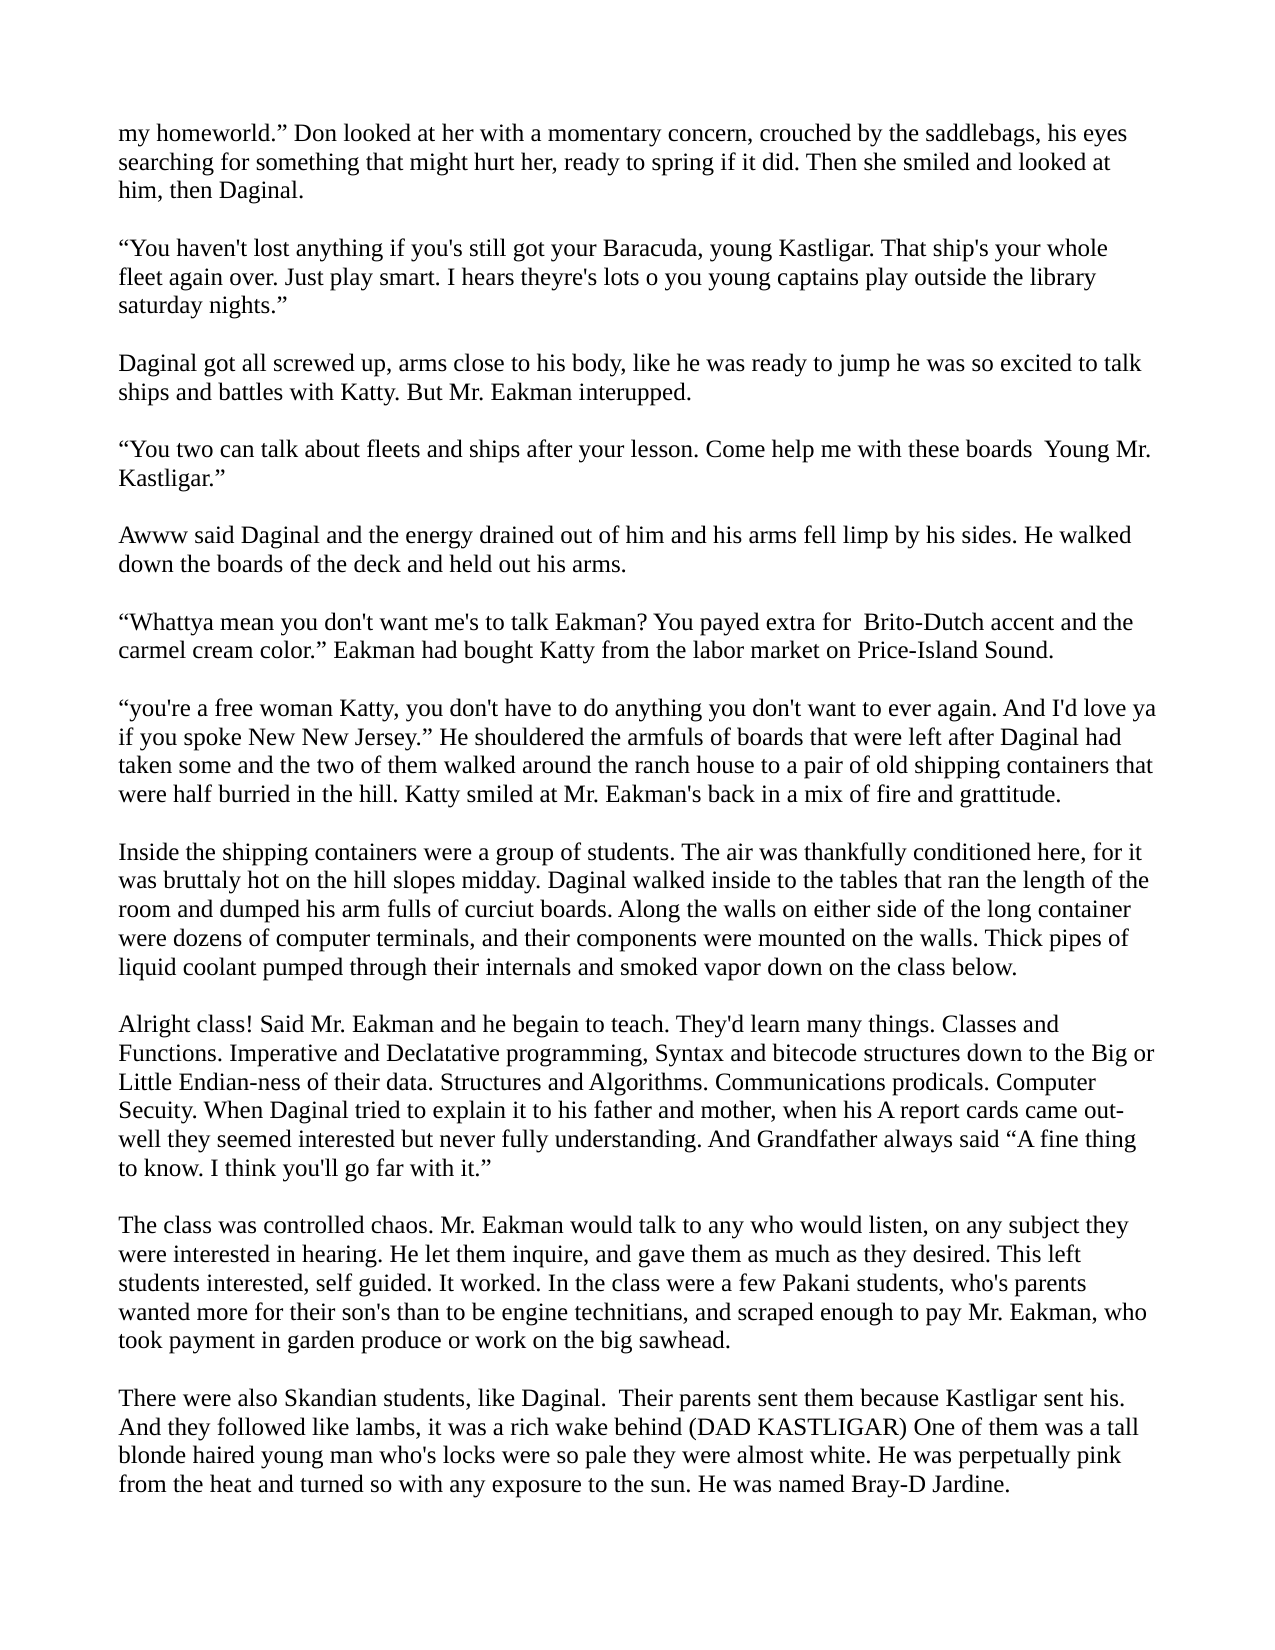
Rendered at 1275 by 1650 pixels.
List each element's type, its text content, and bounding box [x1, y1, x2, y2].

text Inside the shipping containers were a group of students. The air was thankfully conditioned here, for it was bruttaly hot on the hill slopes midday. Daginal walked inside to the tables that ran the length of the room and dumped his arm fulls of curciut boards. Along the walls on either side of the long container were dozens of computer terminals, and their components were mounted on the walls. Thick pipes of liquid coolant pumped through their internals and smoked vapor down on the class below. Alright class! Said Mr. Eakman and he begain to teach. They'd learn many things. Classes and Functions. Imperative and Declatative programming, Syntax and bitecode structures down to the Big or Little Endian-ness of their data. Structures and Algorithms. Communications prodicals. Computer Secuity. When Daginal tried to explain it to his father and mother, when his A report cards came out- well they seemed interested but never fully understanding. And Grandfather always said “A fine thing to know. I think you'll go far with it.” [118, 837, 1157, 1182]
text Daginal got all screwed up, arms close to his body, like he was ready to jump he was so excited to talk ships and battles with Katty. But Mr. Eakman interupped. [118, 348, 1157, 406]
text “you're a free woman Katty, you don't have to do anything you don't want to ever again. And I'd love ya if you spoke New New Jersey.” He shouldered the armfuls of boards that were left after Daginal had taken some and the two of them walked around the ranch house to a pair of old shipping containers that were half burried in the hill. Katty smiled at Mr. Eakman's back in a mix of fire and grattitude. [118, 693, 1157, 808]
text The class was controlled chaos. Mr. Eakman would talk to any who would listen, on any subject they were interested in hearing. He let them inquire, and gave them as much as they desired. This left students interested, self guided. It worked. In the class were a few Pakani students, who's parents wanted more for their son's than to be engine technitians, and scraped enough to pay Mr. Eakman, who took payment in garden produce or work on the big sawhead. There were also Skandian students, like Daginal. Their parents sent them because Kastligar sent his. And they followed like lambs, it was a rich wake behind (DAD KASTLIGAR) One of them was a tall blonde haired young man who's locks were so pale they were almost white. He was perpetually pink from the heat and turned so with any exposure to the sun. He was named Bray-D Jardine. [118, 1211, 1157, 1498]
text “You two can talk about fleets and ships after your lesson. Come help me with these boards Young Mr. Kastligar.” [118, 434, 1157, 492]
text my homeworld.” Don looked at her with a momentary concern, crouched by the saddlebags, his eyes searching for something that might hurt her, ready to spring if it did. Then she smiled and looked at him, then Daginal. [118, 118, 1157, 204]
text Awww said Daginal and the energy drained out of him and his arms fell limp by his sides. He walked down the boards of the deck and held out his arms. “Whattya mean you don't want me's to talk Eakman? You payed extra for Brito-Dutch accent and the carmel cream color.” Eakman had bought Katty from the labor market on Price-Island Sound. [118, 521, 1157, 664]
text “You haven't lost anything if you's still got your Baracuda, young Kastligar. That ship's your whole fleet again over. Just play smart. I hears theyre's lots o you young captains play outside the library saturday nights.” [118, 233, 1157, 319]
